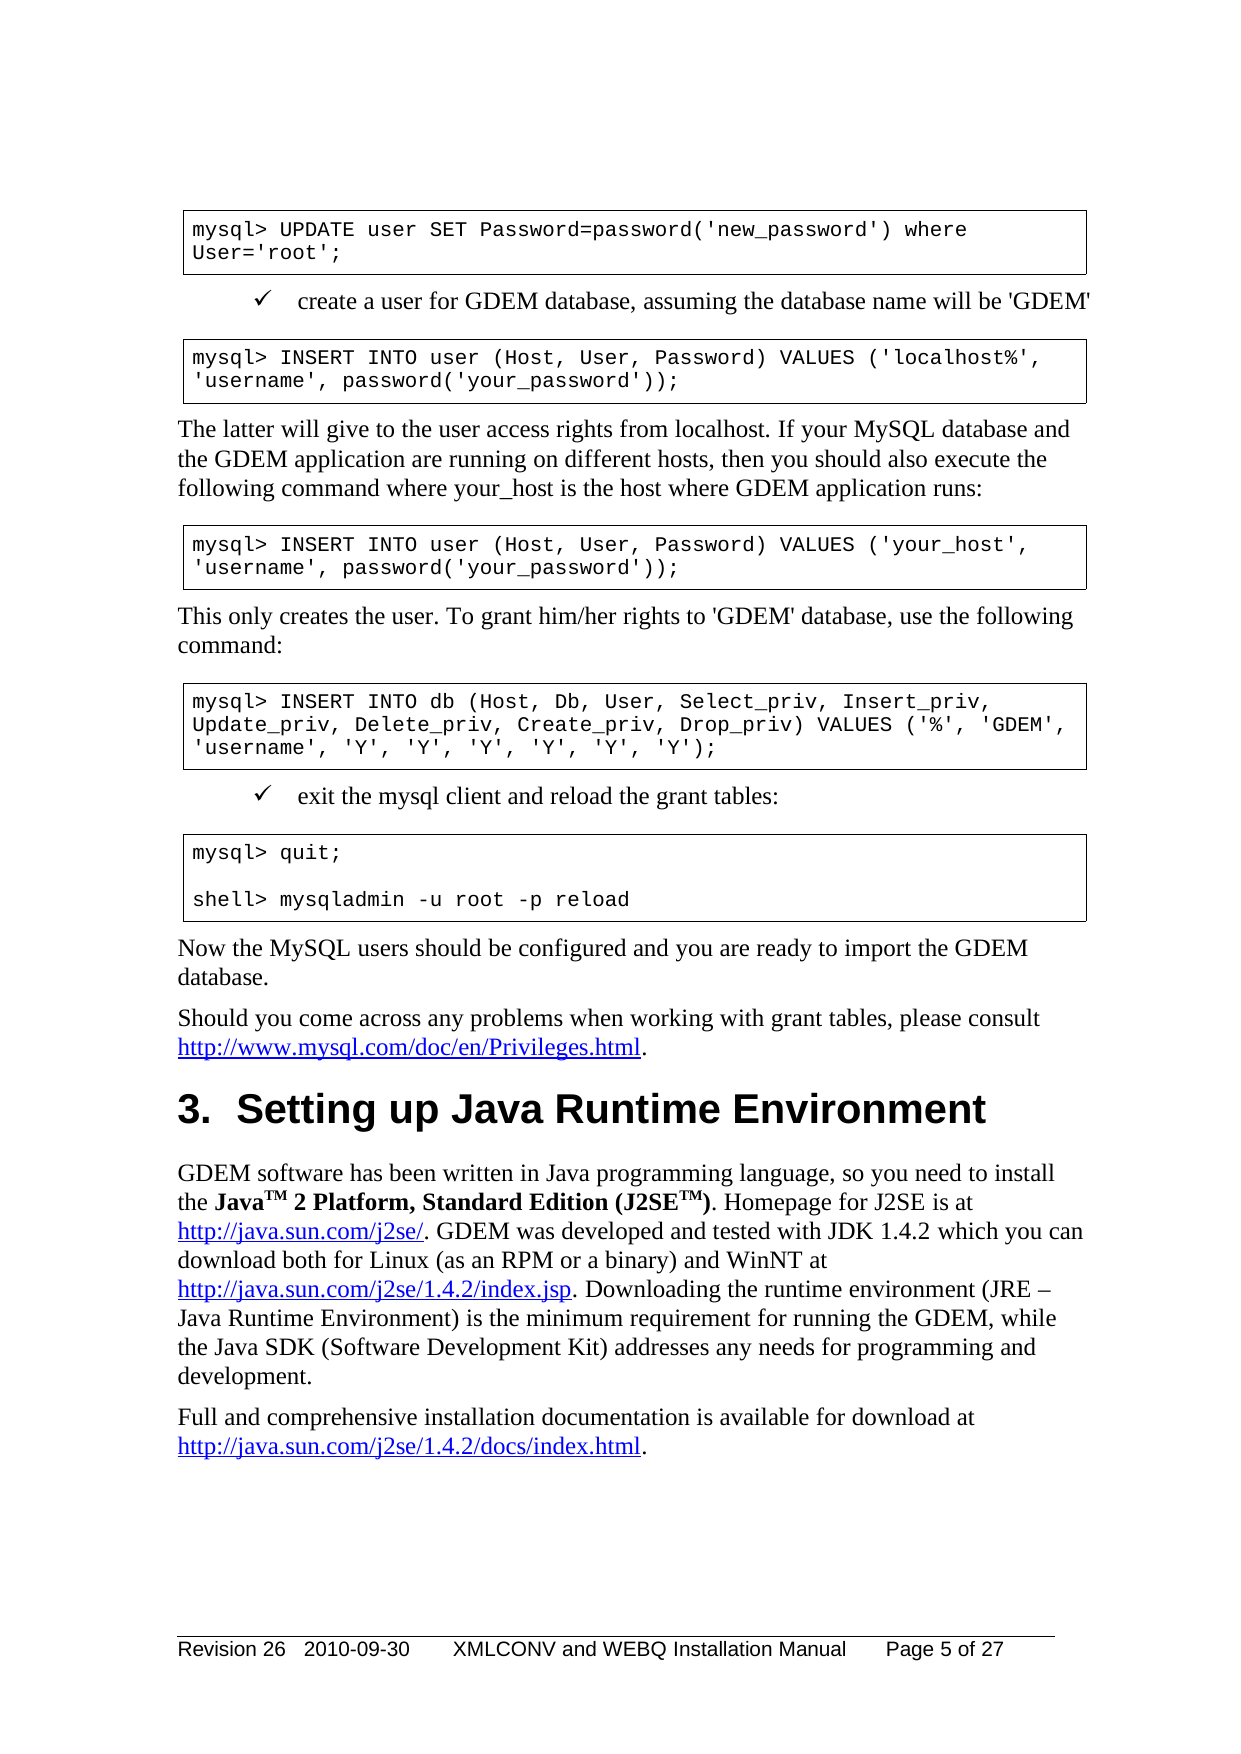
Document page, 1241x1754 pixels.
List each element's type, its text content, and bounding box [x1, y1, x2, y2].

list create a user for GDEM database, assuming the database name will be 'GDEM' [252, 286, 1092, 315]
text GDEM software has been written in Java programming language, so you need to install the JavaTM 2 Platform, Standard Edition (J2SETM). Homepage for J2SE is at http://java.sun.com/j2se/. GDEM was developed and tested with JDK 1.4.2 which you can download both for Linux (as an RPM or a binary) and WinNT at http://java.sun.com/j2se/1.4.2/index.jsp. Downloading the runtime environment (JRE –Java Runtime Environment) is the minimum requirement for running the GDEM, while the Java SDK (Software Development Kit) addresses any needs for programming and development. [177, 1157, 1092, 1390]
text Full and comprehensive installation documentation is available for download at http://java.sun.com/j2se/1.4.2/docs/index.html. [177, 1402, 1092, 1460]
text Now the MySQL users should be configured and you are ready to import the GDEM database. [177, 933, 1092, 991]
text mysql> INSERT INTO db (Host, Db, User, Select_priv, Insert_priv, Update_priv, Delete_priv, Create_priv, Drop_priv) VALUES ('%', 'GDEM', 'username', 'Y', 'Y', 'Y', 'Y', 'Y', 'Y'); [184, 684, 1086, 769]
text mysql> INSERT INTO user (Host, User, Password) VALUES ('localhost%', 'username', password('your_password')); [184, 340, 1086, 403]
text Should you come across any problems when working with grant tables, please consult http://www.mysql.com/doc/en/Privileges.html. [177, 1003, 1092, 1061]
text mysql> INSERT INTO user (Host, User, Password) VALUES ('your_host', 'username', password('your_password')); [184, 526, 1086, 589]
text mysql> quit; [184, 835, 1086, 866]
text The latter will give to the user access rights from localhost. If your MySQL database and the GDEM application are running on different hosts, then you should also execute the following command where your_host is the host where GDEM application runs: [177, 414, 1092, 502]
list exit the mysql client and reload the grant tables: [252, 781, 1092, 810]
subtitle Setting up Java Runtime Environment [177, 1085, 1092, 1133]
text This only creates the user. To grant him/her rights to 'GDEM' database, use the following command: [177, 601, 1092, 659]
text mysql> UPDATE user SET Password=password('new_password') where User='root'; [184, 211, 1086, 274]
text shell> mysqladmin -u root -p reload [184, 880, 1086, 921]
